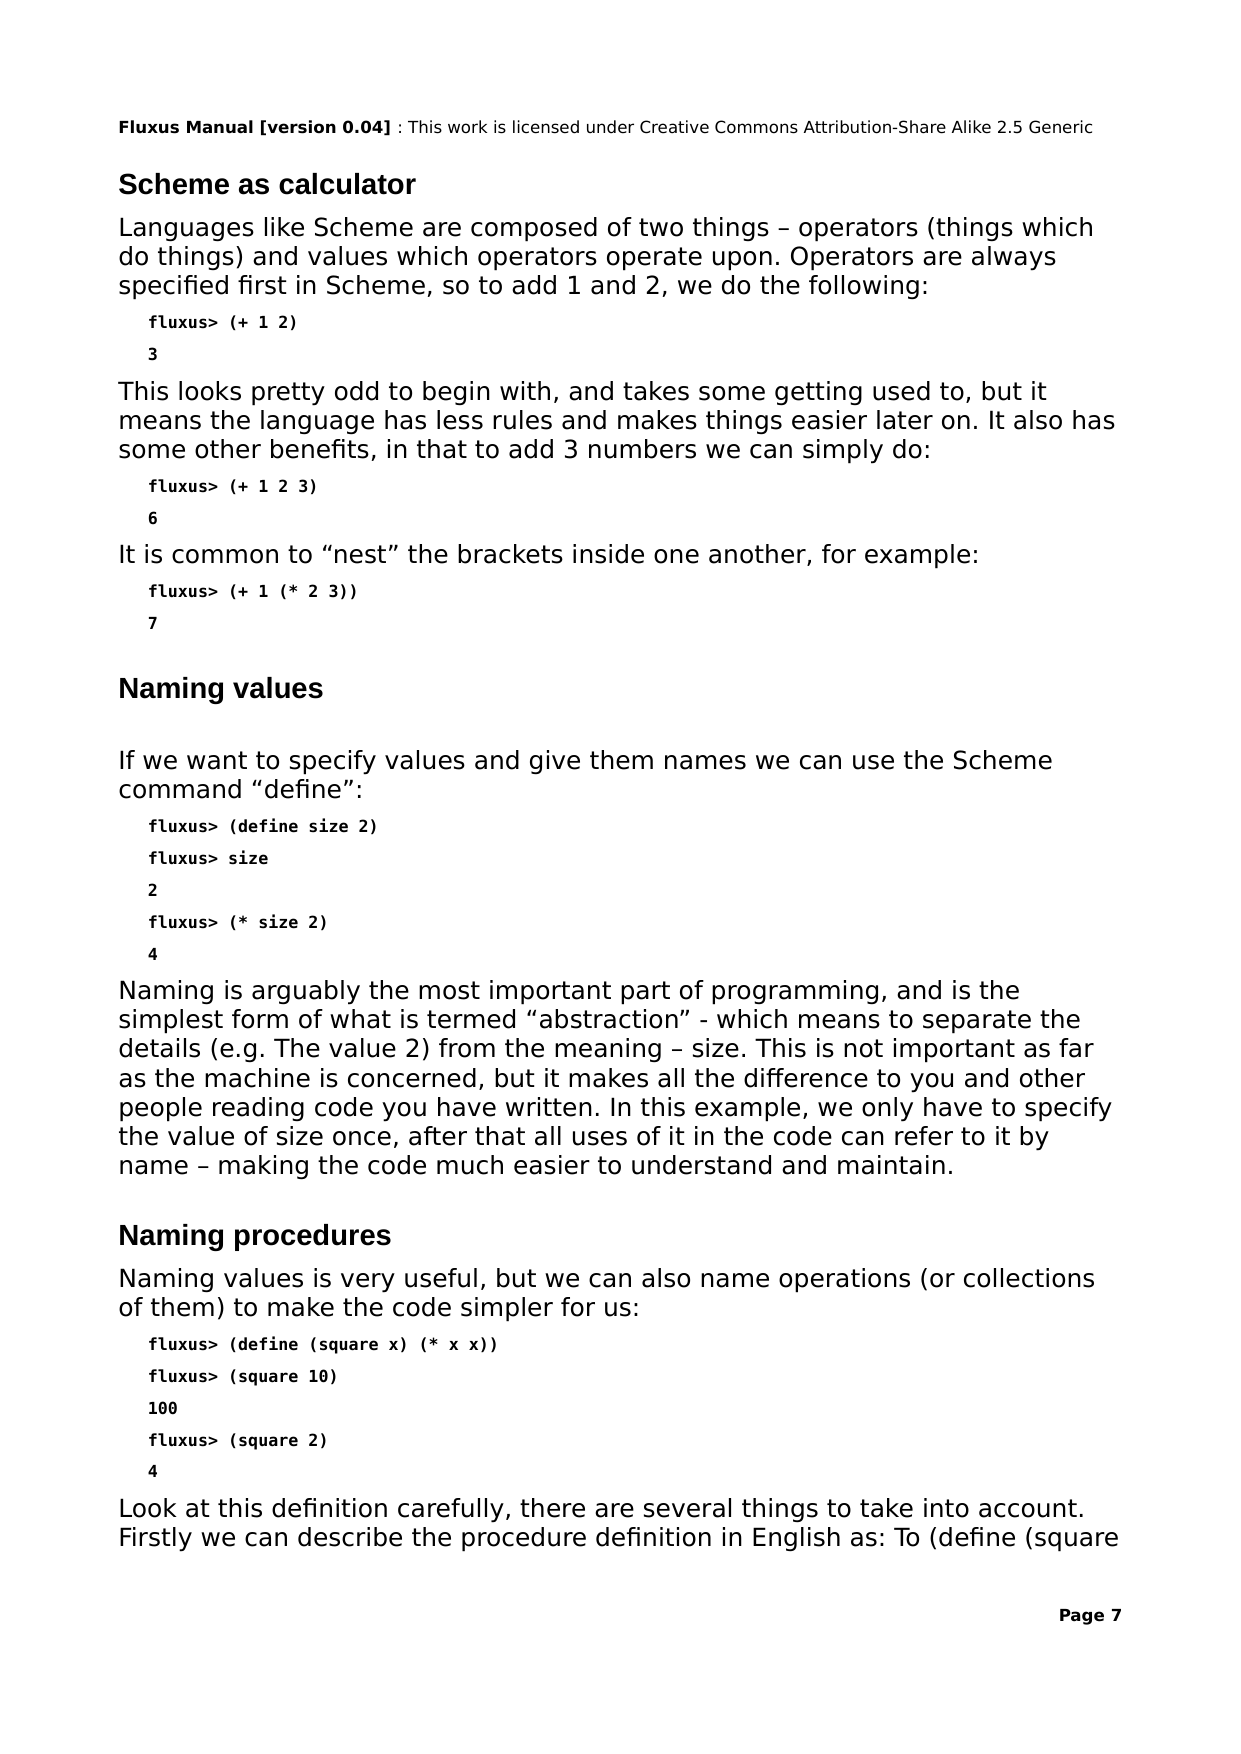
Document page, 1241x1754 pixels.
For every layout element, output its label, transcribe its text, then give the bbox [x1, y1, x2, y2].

text fluxus> (* size 2) [148, 913, 1122, 932]
text Naming values is very useful, but we can also name operations (or collections of them) to make the code simpler for us: [118, 1264, 1122, 1322]
text fluxus> (square 2) [148, 1431, 1122, 1450]
text fluxus> (+ 1 2) [148, 313, 1122, 332]
text Languages like Scheme are composed of two things – operators (things which do things) and values which operators operate upon. Operators are always specified first in Scheme, so to add 1 and 2, we do the following: [118, 213, 1122, 301]
text fluxus> (square 10) [148, 1367, 1122, 1386]
text 7 [148, 614, 1122, 633]
text It is common to “nest” the brackets inside one another, for example: [118, 541, 1122, 570]
text Look at this definition carefully, there are several things to take into account. Firstly we can describe the procedure definition in English as: To (define (square [118, 1494, 1122, 1553]
text 4 [148, 944, 1122, 964]
text fluxus> size [148, 849, 1122, 868]
text 4 [148, 1462, 1122, 1482]
text 3 [148, 345, 1122, 364]
subtitle Scheme as calculator [118, 167, 1122, 201]
text 6 [148, 509, 1122, 528]
subtitle Naming values [118, 671, 1122, 704]
text fluxus> (+ 1 2 3) [148, 477, 1122, 496]
text If we want to specify values and give them names we can use the Scheme command “define”: [118, 746, 1122, 804]
text Naming is arguably the most important part of programming, and is the simplest form of what is termed “abstraction” - which means to separate the details (e.g. The value 2) from the meaning – size. This is not important as far as the machine is concerned, but it makes all the difference to you and other people reading code you have written. In this example, we only have to specify the value of size once, after that all uses of it in the code can refer to it by name – making the code much easier to understand and maintain. [118, 976, 1122, 1181]
text This looks pretty odd to begin with, and takes some getting used to, but it means the language has less rules and makes things easier later on. It also has some other benefits, in that to add 3 numbers we can simply do: [118, 377, 1122, 464]
text fluxus> (define size 2) [148, 817, 1122, 836]
subtitle Naming procedures [118, 1218, 1122, 1252]
text fluxus> (define (square x) (* x x)) [148, 1335, 1122, 1354]
text 2 [148, 881, 1122, 900]
text fluxus> (+ 1 (* 2 3)) [148, 582, 1122, 602]
text 100 [148, 1399, 1122, 1418]
